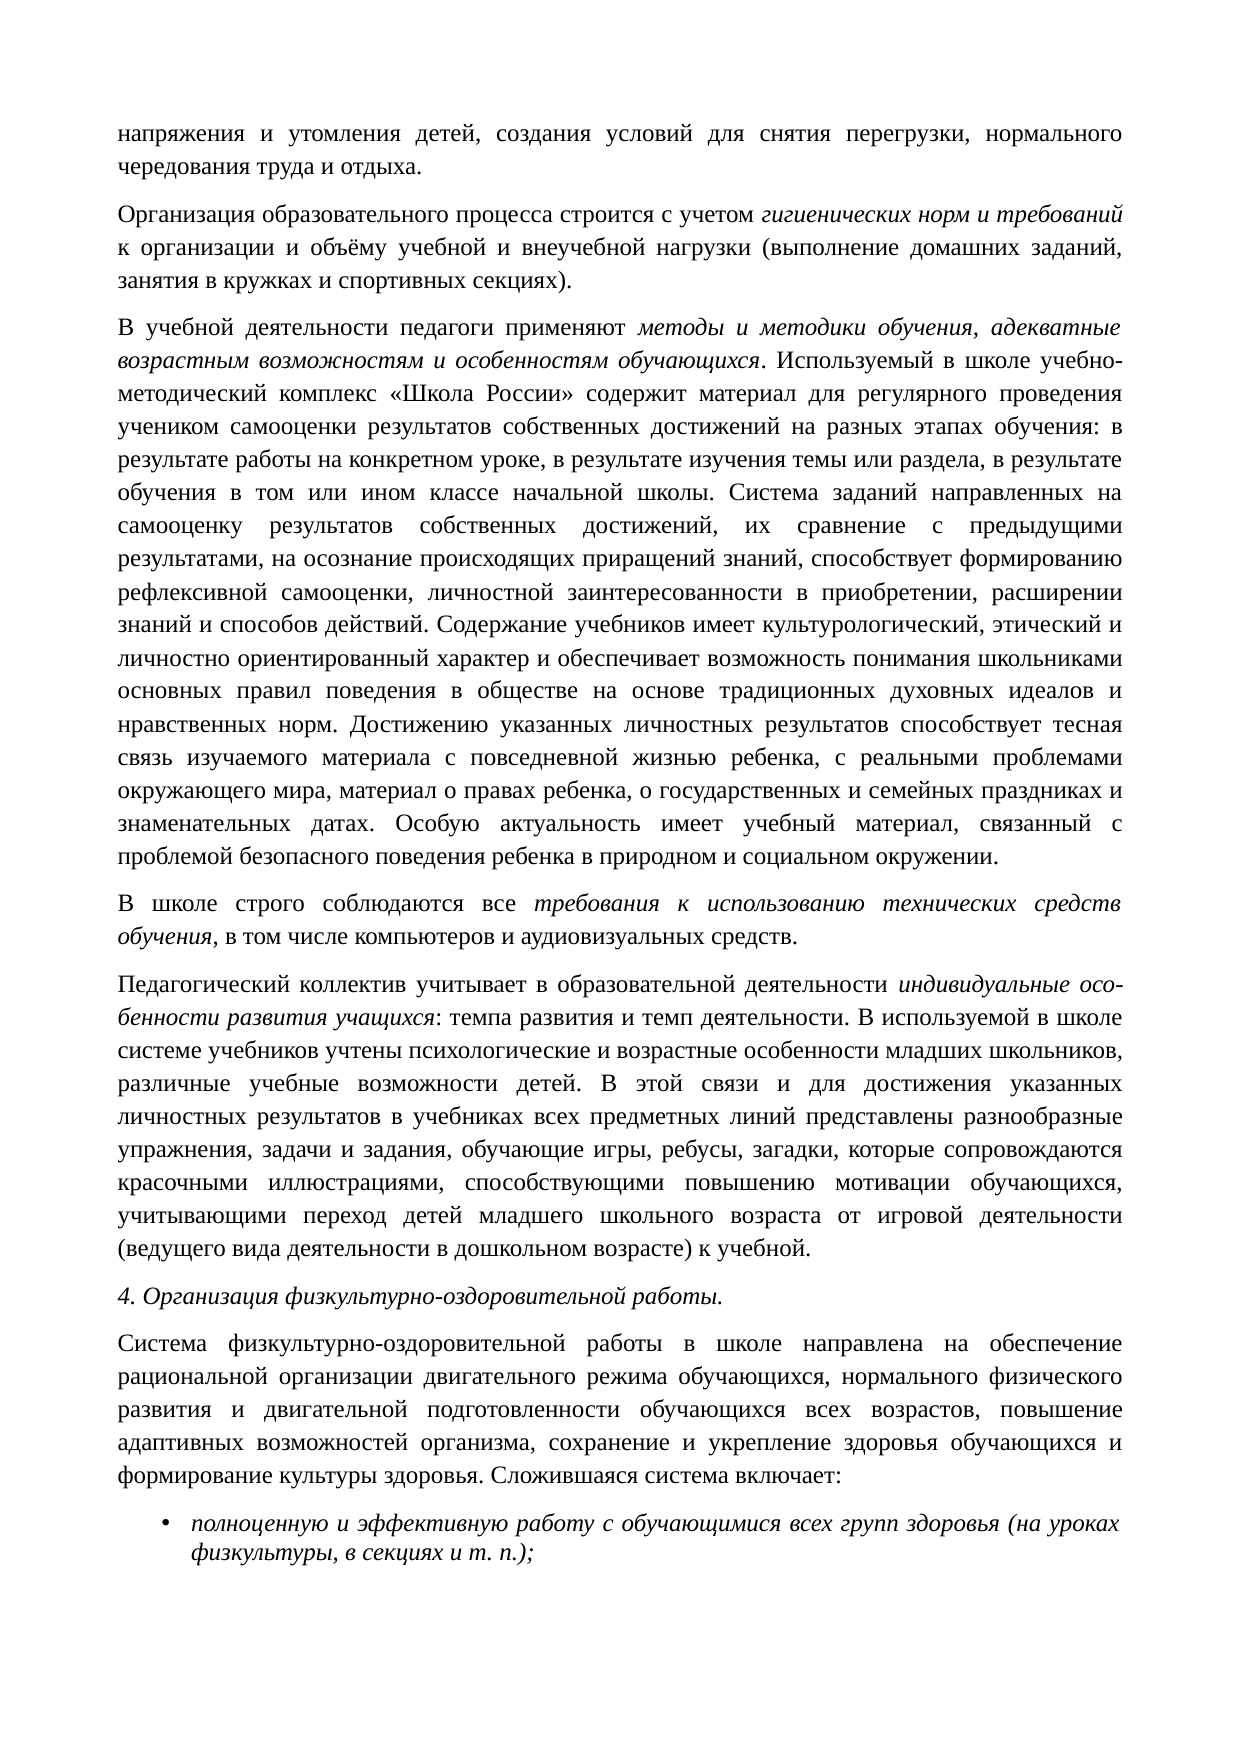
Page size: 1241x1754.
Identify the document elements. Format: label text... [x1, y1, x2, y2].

text В учебной деятельности педагоги применяют методы и методики обучения, адекватные возрастным возможностям и особенностям обучающихся. Используемый в школе учебно-методический комплекс «Школа России» содержит материал для регулярного проведения учеником самооценки результатов собственных достижений на разных этапах обучения: в результате работы на конкретном уроке, в результате изучения темы или раздела, в результате обучения в том или ином классе начальной школы. Система заданий направленных на самооценку результатов собственных достижений, их сравнение с предыдущими результатами, на осознание происходящих приращений знаний, способствует формированию рефлексивной самооценки, личностной заинтересованности в приобретении, расширении знаний и способов действий. Содержание учебников имеет культурологический, этический и личностно ориентированный характер и обеспечивает возможность понимания школьниками основных правил поведения в обществе на основе традиционных духовных идеалов и нравственных норм. Достижению указанных личностных результатов способствует тесная связь изучаемого материала с повседневной жизнью ребенка, с реальными проблемами окружающего мира, материал о правах ребенка, о государственных и семейных праздниках и знаменательных датах. Особую актуальность имеет учебный материал, связанный с проблемой безопасного поведения ребенка в природном и социальном окружении. [117, 312, 1123, 869]
text В школе строго соблюдаются все требования к использованию технических средств обучения, в том числе компьютеров и аудиовизуальных средств. [117, 888, 1123, 950]
text Педагогический коллектив учитывает в образовательной деятельности индивидуальные осо­бенности развития учащихся: темпа развития и темп деятельности. В используемой в школе системе учебников учтены психологические и возрастные особенности младших школьников, различные учебные возможности детей. В этой связи и для достижения указанных личностных результатов в учебниках всех предметных линий представлены разнообразные упражнения, задачи и задания, обучающие игры, ребусы, загадки, которые сопровождаются красочными иллюстрациями, способствующими повышению мотивации обучающихся, учитывающими переход детей младшего школьного возраста от игровой деятельности (ведущего вида деятельности в дошкольном возрасте) к учебной. [117, 969, 1123, 1262]
text Система физкультурно-оздоровительной работы в школе направлена на обеспечение рациональной организации двигательного режима обучающихся, нормального физического развития и двигательной подготовленности обучающихся всех возрастов, повышение адаптивных возможностей организма, сохранение и укрепление здоровья обучающихся и формирование культуры здоровья. Сложившаяся система включает: [117, 1328, 1123, 1489]
text напряжения и утомления детей, создания условий для снятия перегрузки, нормального чередования труда и отдыха. [117, 118, 1123, 180]
text 4. Организация физкультурно-оздоровительной работы. [117, 1281, 1123, 1309]
text Организация образовательного процесса строится с учетом гигиенических норм и требований к орга­низации и объёму учебной и внеучебной нагрузки (выполнение домашних заданий, занятия в кружках и спортивных секциях). [117, 199, 1123, 293]
list полноценную и эффективную работу с обучающимися всех групп здоровья (на уроках физкультуры, в секциях и т. п.); [161, 1508, 1123, 1566]
